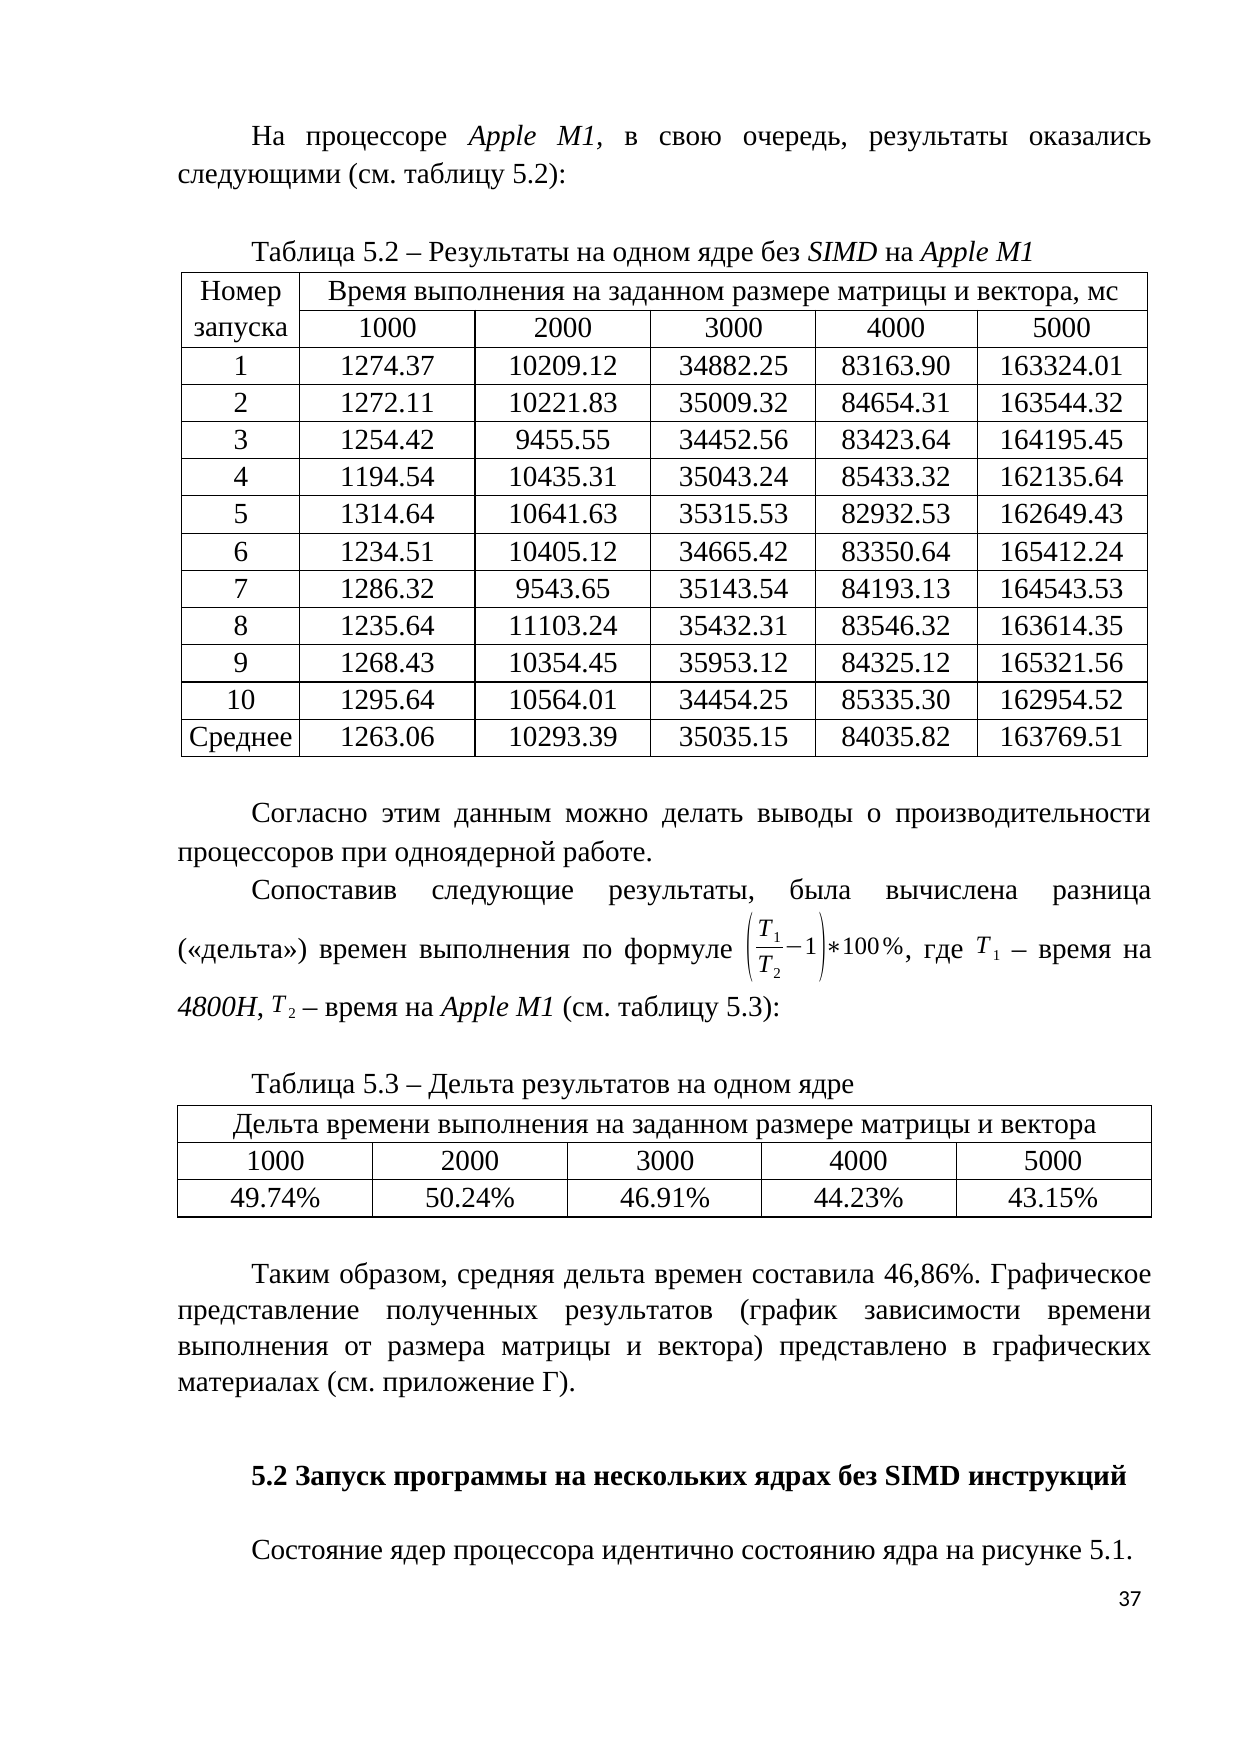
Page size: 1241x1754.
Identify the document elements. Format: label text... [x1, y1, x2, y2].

table_cell 82932.53 [816, 496, 977, 533]
table_cell 43.15% [957, 1180, 1151, 1216]
table_cell 162135.64 [978, 459, 1147, 495]
table_cell 34665.42 [651, 534, 815, 570]
table_cell 163769.51 [978, 720, 1147, 756]
text На процессоре Apple M1, в свою очередь, результаты оказались следующими (см. таблицу 5.2): [177, 118, 1152, 190]
table_cell 10405.12 [476, 534, 650, 570]
table_cell 84035.82 [816, 720, 977, 756]
table_cell 35953.12 [651, 645, 815, 681]
table_cell 5000 [978, 311, 1147, 347]
text Состояние ядер процессора идентично состоянию ядра на рисунке 5.1. [177, 1532, 1152, 1566]
table_cell 35009.32 [651, 385, 815, 421]
table_cell 165412.24 [978, 534, 1147, 570]
table_cell 1263.06 [300, 720, 474, 756]
table_cell 1286.32 [300, 571, 474, 607]
table_cell 9543.65 [476, 571, 650, 607]
table_cell 165321.56 [978, 645, 1147, 681]
table_cell 10641.63 [476, 496, 650, 533]
table_cell 2000 [476, 311, 650, 347]
text Согласно этим данным можно делать выводы о производительности процессоров при одноядерной работе. [177, 795, 1152, 867]
table_cell 5000 [957, 1143, 1151, 1179]
table_cell 10 [182, 683, 299, 718]
table_cell 4 [182, 459, 299, 495]
table_cell 49.74% [178, 1180, 372, 1216]
table_cell 7 [182, 571, 299, 607]
table_cell 2000 [373, 1143, 567, 1179]
table_cell 10354.45 [476, 645, 650, 681]
table_cell 35315.53 [651, 496, 815, 533]
table_cell 34454.25 [651, 683, 815, 718]
table_cell 164543.53 [978, 571, 1147, 607]
table_cell 4000 [762, 1143, 956, 1179]
table_cell 83163.90 [816, 348, 977, 384]
text Таблица 5.3 – Дельта результатов на одном ядре [177, 1066, 1152, 1100]
text Таблица 5.2 – Результаты на одном ядре без SIMD на Apple M1 [177, 234, 1152, 267]
table_cell 10293.39 [476, 720, 650, 756]
table_header Номер запуска [182, 273, 299, 347]
table_cell 1194.54 [300, 459, 474, 495]
text Сопоставив следующие результаты, была вычислена разница («дельта») времен выполнения по формуле , где – время на 4800H, – время на Apple M1 (см. таблицу 5.3): [177, 872, 1152, 1023]
table_cell 10435.31 [476, 459, 650, 495]
table_cell 162649.43 [978, 496, 1147, 533]
table_cell 1000 [300, 311, 474, 347]
table_cell 162954.52 [978, 683, 1147, 718]
table_cell 1268.43 [300, 645, 474, 681]
table_cell 11103.24 [476, 608, 650, 644]
table_cell 163324.01 [978, 348, 1147, 384]
table_cell 1274.37 [300, 348, 474, 384]
table_cell 164195.45 [978, 422, 1147, 458]
table_cell 163614.35 [978, 608, 1147, 644]
table_cell 10209.12 [476, 348, 650, 384]
table_cell 3000 [568, 1143, 761, 1179]
table_cell 3000 [651, 311, 815, 347]
table_cell 84654.31 [816, 385, 977, 421]
table_cell 34452.56 [651, 422, 815, 458]
table_cell 83350.64 [816, 534, 977, 570]
table_cell 163544.32 [978, 385, 1147, 421]
table_cell 35043.24 [651, 459, 815, 495]
table_cell 34882.25 [651, 348, 815, 384]
table_cell 1000 [178, 1143, 372, 1179]
table_cell 1295.64 [300, 683, 474, 718]
table_cell 35432.31 [651, 608, 815, 644]
table_cell 50.24% [373, 1180, 567, 1216]
table_cell 10221.83 [476, 385, 650, 421]
subtitle 5.2 Запуск программы на нескольких ядрах без SIMD инструкций [177, 1458, 1152, 1491]
table_cell 5 [182, 496, 299, 533]
table_cell 85335.30 [816, 683, 977, 718]
table_cell 1234.51 [300, 534, 474, 570]
table_cell 1314.64 [300, 496, 474, 533]
table_cell 9455.55 [476, 422, 650, 458]
table_header Дельта времени выполнения на заданном размере матрицы и вектора [178, 1106, 1151, 1142]
table_cell 84193.13 [816, 571, 977, 607]
table_cell 85433.32 [816, 459, 977, 495]
table_cell 4000 [816, 311, 977, 347]
table_cell 35035.15 [651, 720, 815, 756]
table_cell 1 [182, 348, 299, 384]
table_cell 46.91% [568, 1180, 761, 1216]
table_cell 10564.01 [476, 683, 650, 718]
table_cell 35143.54 [651, 571, 815, 607]
table_cell 84325.12 [816, 645, 977, 681]
table_cell 1254.42 [300, 422, 474, 458]
table_cell 1235.64 [300, 608, 474, 644]
table_cell 8 [182, 608, 299, 644]
table_cell 1272.11 [300, 385, 474, 421]
text Таким образом, средняя дельта времен составила 46,86%. Графическое представление полученных результатов (график зависимости времени выполнения от размера матрицы и вектора) представлено в графических материалах (см. приложение Г). [177, 1256, 1152, 1398]
table_cell 44.23% [762, 1180, 956, 1216]
table_cell Среднее [182, 720, 299, 756]
table_cell 9 [182, 645, 299, 681]
table_cell 83546.32 [816, 608, 977, 644]
table_cell 2 [182, 385, 299, 421]
table_header Время выполнения на заданном размере матрицы и вектора, мс [300, 273, 1147, 309]
table_cell 6 [182, 534, 299, 570]
table_cell 3 [182, 422, 299, 458]
table_cell 83423.64 [816, 422, 977, 458]
